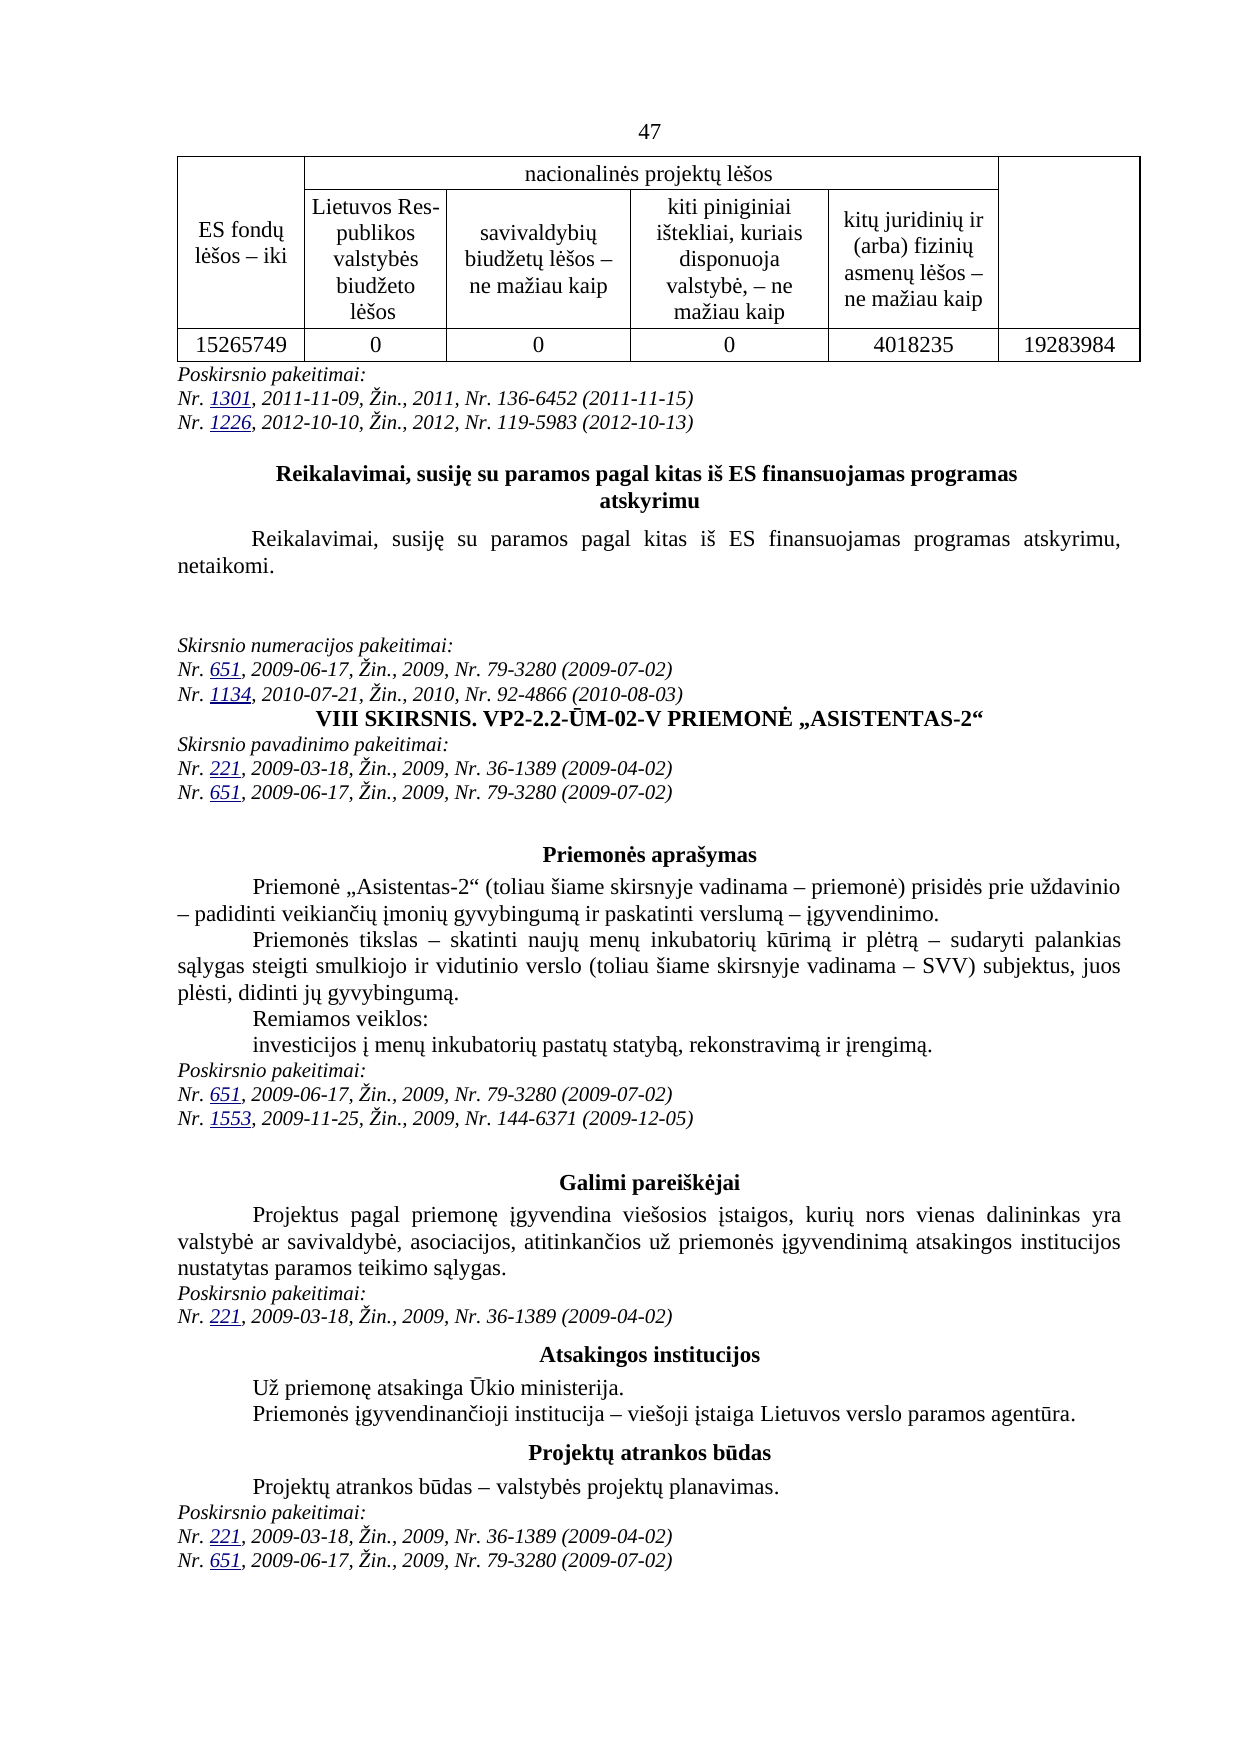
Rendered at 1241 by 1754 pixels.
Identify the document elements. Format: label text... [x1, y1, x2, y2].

text Projektus pagal priemonę įgyvendina viešosios įstaigos, kurių nors vienas dalininkas yra valstybė ar savivaldybė, asociacijos, atitinkančios už priemonės įgyvendinimą atsakingos institucijos nustatytas paramos teikimo sąlygas. [177, 1201, 1122, 1280]
text Priemonė „Asistentas-2“ (toliau šiame skirsnyje vadinama – priemonė) prisidės prie uždavinio – padidinti veikiančių įmonių gyvybingumą ir paskatinti verslumą – įgyvendinimo. [177, 873, 1122, 926]
table_cell 0 [631, 329, 828, 361]
text Poskirsnio pakeitimai: [177, 1280, 1122, 1304]
text Atsakingos institucijos [177, 1341, 1122, 1367]
text investicijos į menų inkubatorių pastatų statybą, rekonstravimą ir įrengimą. [177, 1031, 1122, 1058]
text Nr. 221, 2009-03-18, Žin., 2009, Nr. 36-1389 (2009-04-02) [177, 1304, 1122, 1328]
text Nr. 1226, 2012-10-10, Žin., 2012, Nr. 119-5983 (2012-10-13) [177, 410, 1122, 434]
text Poskirsnio pakeitimai: [177, 362, 1122, 386]
table_cell kitų juridinių ir (arba) fizinių asmenų lėšos – ne mažiau kaip [829, 190, 998, 327]
table_header [999, 157, 1139, 327]
table_cell 4018235 [829, 329, 998, 361]
table_cell ES fondų lėšos – iki [178, 157, 304, 327]
text Nr. 221, 2009-03-18, Žin., 2009, Nr. 36-1389 (2009-04-02) [177, 1524, 1122, 1548]
text Nr. 221, 2009-03-18, Žin., 2009, Nr. 36-1389 (2009-04-02) [177, 756, 1122, 780]
text Nr. 1134, 2010-07-21, Žin., 2010, Nr. 92-4866 (2010-08-03) [177, 681, 1122, 706]
table_cell kiti piniginiai ištekliai, kuriais disponuoja valstybė, – ne mažiau kaip [631, 190, 828, 327]
text Už priemonę atsakinga Ūkio ministerija. [177, 1374, 1122, 1400]
subtitle VIII SKIRSNIS. VP2-2.2-ŪM-02-V priemonė „ASISTENTAS-2“ [177, 706, 1122, 732]
table_cell nacionalinės projektų lėšos [305, 157, 998, 189]
text Nr. 651, 2009-06-17, Žin., 2009, Nr. 79-3280 (2009-07-02) [177, 1082, 1122, 1106]
text Nr. 651, 2009-06-17, Žin., 2009, Nr. 79-3280 (2009-07-02) [177, 780, 1122, 804]
table_cell savivaldybių biudžetų lėšos – ne mažiau kaip [447, 190, 630, 327]
text Projektų atrankos būdas [177, 1439, 1122, 1465]
text Poskirsnio pakeitimai: [177, 1058, 1122, 1082]
table_cell 19283984 [999, 329, 1139, 361]
text Skirsnio numeracijos pakeitimai: [177, 633, 1122, 657]
text Projektų atrankos būdas – valstybės projektų planavimas. [177, 1471, 1122, 1500]
text Priemonės įgyvendinančioji institucija – viešoji įstaiga Lietuvos verslo paramos agentūra. [177, 1400, 1122, 1426]
table_cell 0 [305, 329, 446, 361]
text Priemonės aprašymas [177, 841, 1122, 867]
text Galimi pareiškėjai [177, 1169, 1122, 1195]
table_cell Lietuvos Res­publikos valsty­bės biudžeto lėšos [305, 190, 446, 327]
text Remiamos veiklos: [177, 1005, 1122, 1031]
text Nr. 1301, 2011-11-09, Žin., 2011, Nr. 136-6452 (2011-11-15) [177, 386, 1122, 410]
text Nr. 1553, 2009-11-25, Žin., 2009, Nr. 144-6371 (2009-12-05) [177, 1106, 1122, 1130]
text Skirsnio pavadinimo pakeitimai: [177, 732, 1122, 756]
table_cell 0 [447, 329, 630, 361]
text Nr. 651, 2009-06-17, Žin., 2009, Nr. 79-3280 (2009-07-02) [177, 657, 1122, 681]
table_cell 15265749 [178, 329, 304, 361]
text Nr. 651, 2009-06-17, Žin., 2009, Nr. 79-3280 (2009-07-02) [177, 1548, 1122, 1572]
text Reikalavimai, susiję su paramos pagal kitas iš ES finansuojamas programas atskyrimu, netaikomi. [177, 526, 1122, 578]
text Poskirsnio pakeitimai: [177, 1500, 1122, 1524]
text Reikalavimai, susiję su paramos pagal kitas iš ES finansuojamas programas atskyrimu [177, 434, 1122, 513]
text Priemonės tikslas – skatinti naujų menų inkubatorių kūrimą ir plėtrą – sudaryti palankias sąlygas steigti smulkiojo ir vidutinio verslo (toliau šiame skirsnyje vadinama – SVV) subjektus, juos plėsti, didinti jų gyvybingumą. [177, 926, 1122, 1005]
